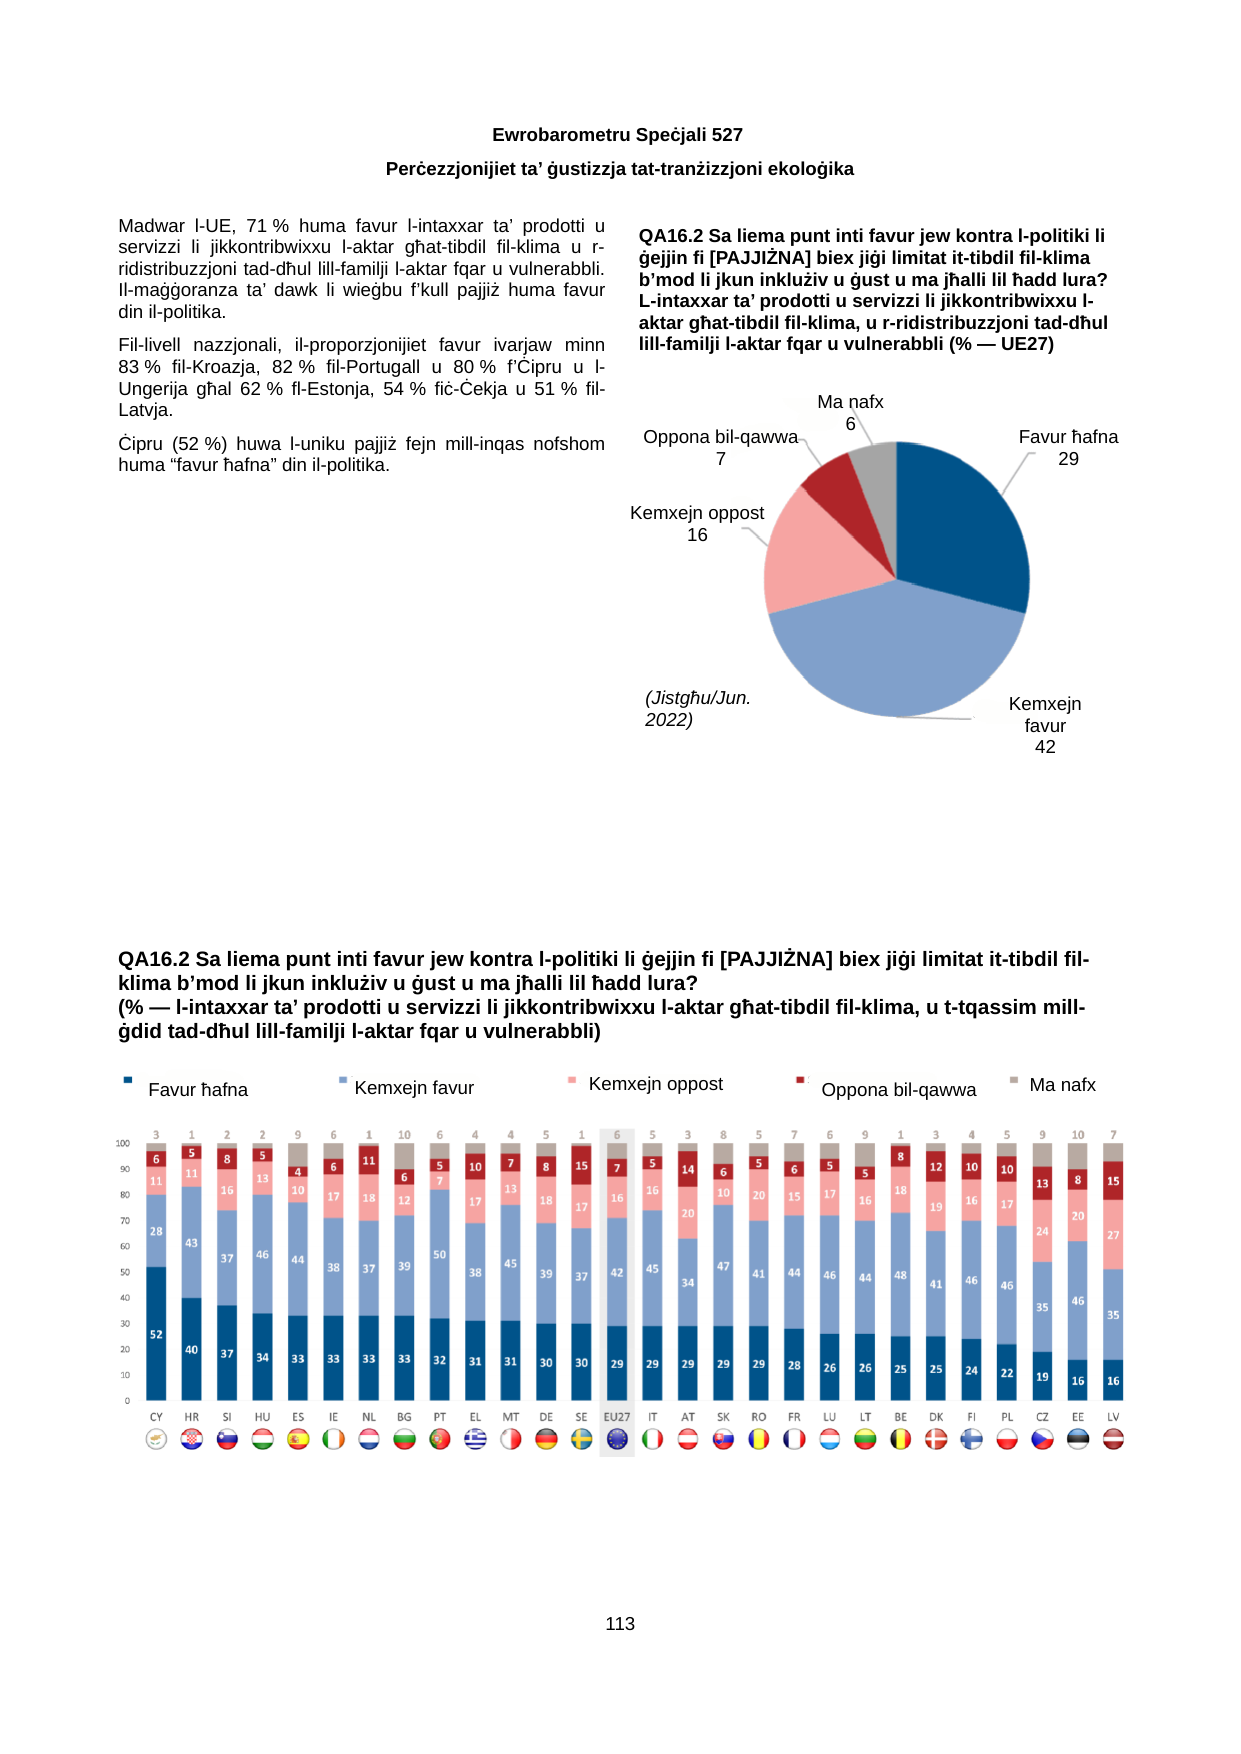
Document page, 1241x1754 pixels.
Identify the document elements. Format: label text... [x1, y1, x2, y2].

picture [824, 1084, 833, 1092]
text Fil-livell nazzjonali, il-proporzjonijiet favur ivarjaw minn 83 % fil-Kroazja, 82 % fil-Portugall u 80 % f’Ċipru u l-Ungerija għal 62 % fl-Estonja, 54 % fiċ-Ċekja u 51 % fil-Latvja. [118, 334, 605, 420]
picture [106, 1067, 1019, 1092]
picture [822, 398, 828, 405]
text Madwar l-UE, 71 % huma favur l-intaxxar ta’ prodotti u servizzi li jikkontribwixxu l-aktar għat-tibdil fil-klima u r-ridistribuzzjoni tad-dħul lill-familji l-aktar fqar u vulnerabbli. Il-maġġoranza ta’ dawk li wieġbu f’kull pajjiż huma favur din il-politika. [118, 214, 605, 322]
text Ċipru (52 %) huwa l-uniku pajjiż fejn mill-inqas nofshom huma “favur ħafna” din il-politika. [118, 432, 605, 475]
picture [106, 1115, 1126, 1457]
picture [731, 398, 1038, 724]
